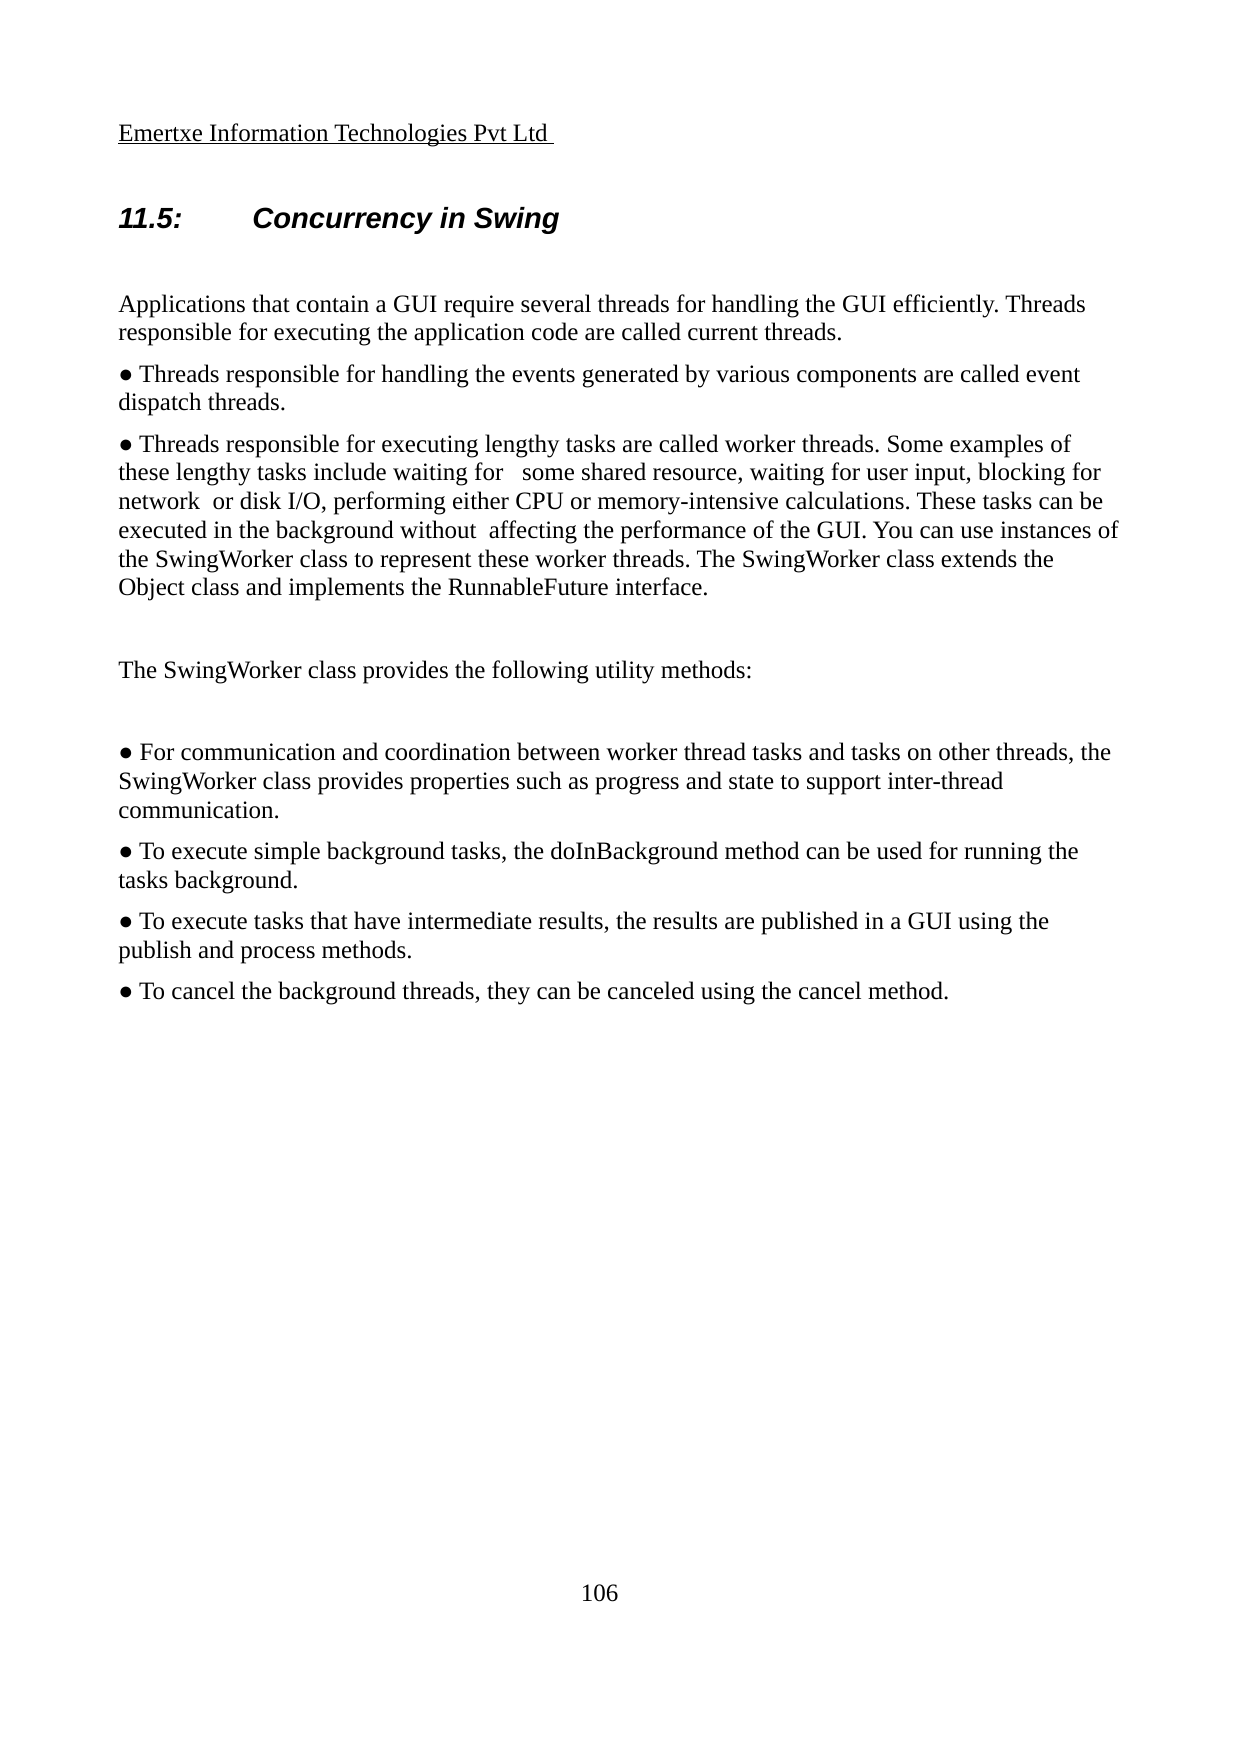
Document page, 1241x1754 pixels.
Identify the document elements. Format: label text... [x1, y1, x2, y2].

subtitle Concurrency in Swing [118, 201, 1122, 235]
text ● Threads responsible for handling the events generated by various components are called event dispatch threads. [118, 359, 1122, 416]
text Applications that contain a GUI require several threads for handling the GUI efficiently. Threads responsible for executing the application code are called current threads. [118, 289, 1122, 346]
text ● To execute tasks that have intermediate results, the results are published in a GUI using the publish and process methods. [118, 906, 1122, 964]
text ● To cancel the background threads, they can be canceled using the cancel method. [118, 976, 1122, 1005]
text The SwingWorker class provides the following utility methods: [118, 655, 1122, 684]
text ● For communication and coordination between worker thread tasks and tasks on other threads, the SwingWorker class provides properties such as progress and state to support inter-thread communication. [118, 737, 1122, 824]
text ● To execute simple background tasks, the doInBackground method can be used for running the tasks background. [118, 836, 1122, 894]
text ● Threads responsible for executing lengthy tasks are called worker threads. Some examples of these lengthy tasks include waiting for some shared resource, waiting for user input, blocking for network or disk I/O, performing either CPU or memory-intensive calculations. These tasks can be executed in the background without affecting the performance of the GUI. You can use instances of the SwingWorker class to represent these worker threads. The SwingWorker class extends the Object class and implements the RunnableFuture interface. [118, 429, 1122, 601]
